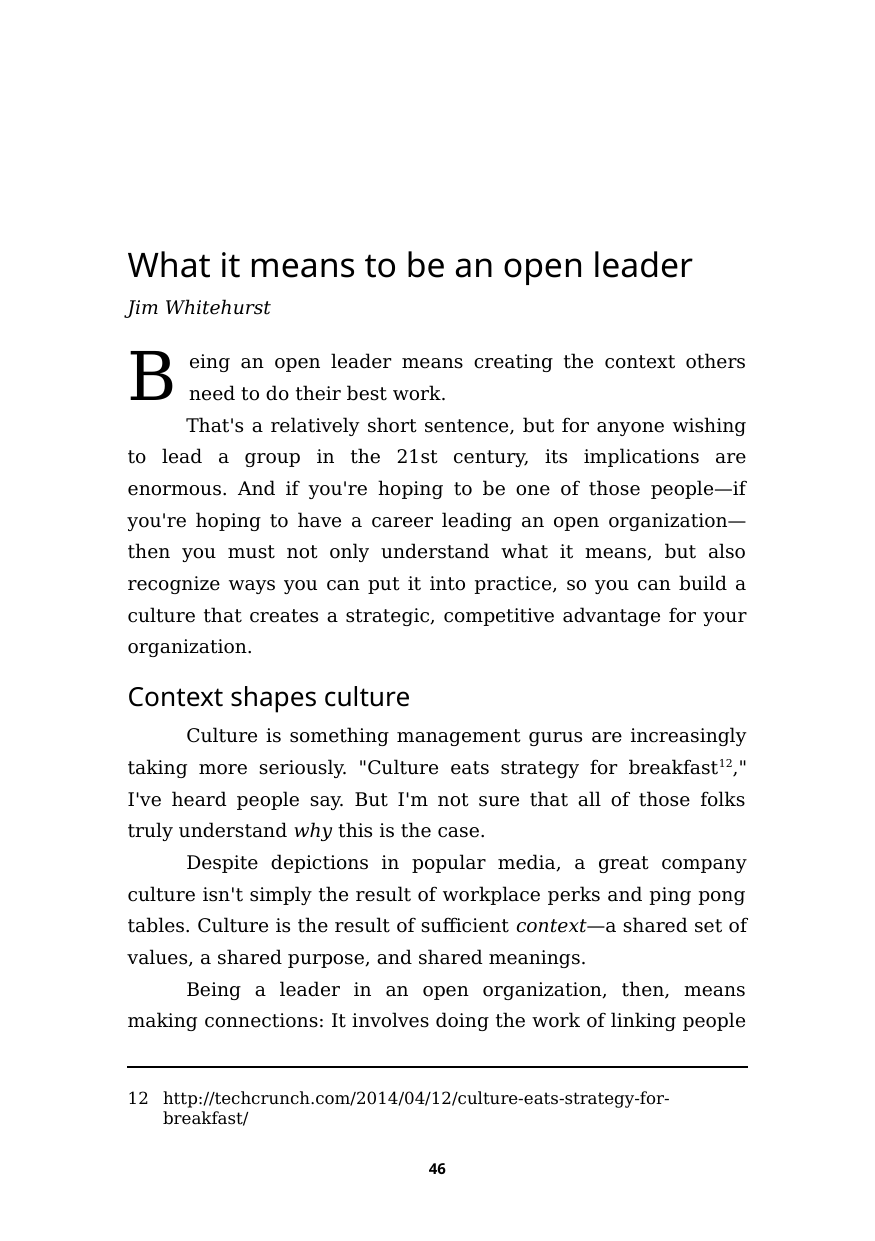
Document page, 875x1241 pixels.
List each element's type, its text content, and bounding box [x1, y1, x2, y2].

text Culture is something management gurus are increasingly taking more seriously. "Culture eats strategy for breakfast," I've heard people say. But I'm not sure that all of those folks truly understand why this is the case. [127, 726, 747, 842]
text Being an open leader means creating the context others need to do their best work. [127, 351, 747, 405]
text Despite depictions in popular media, a great company culture isn't simply the result of workplace perks and ping pong tables. Culture is the result of sufficient context—a shared set of values, a shared purpose, and shared meanings. [127, 852, 747, 969]
text Being a leader in an open organization, then, means making connections: It involves doing the work of linking people [127, 979, 747, 1032]
text Jim Whitehurst [127, 297, 747, 319]
subtitle Context shapes culture [127, 683, 747, 713]
text http://techcrunch.com/2014/04/12/culture-eats-strategy-for-breakfast/ [127, 1089, 747, 1128]
text That's a relatively short sentence, but for anyone wishing to lead a group in the 21st century, its implications are enormous. And if you're hoping to be one of those people—if you're hoping to have a career leading an open organization—then you must not only understand what it means, but also recognize ways you can put it into practice, so you can build a culture that creates a strategic, competitive advantage for your organization. [127, 415, 747, 658]
subtitle What it means to be an open leader [127, 246, 747, 285]
